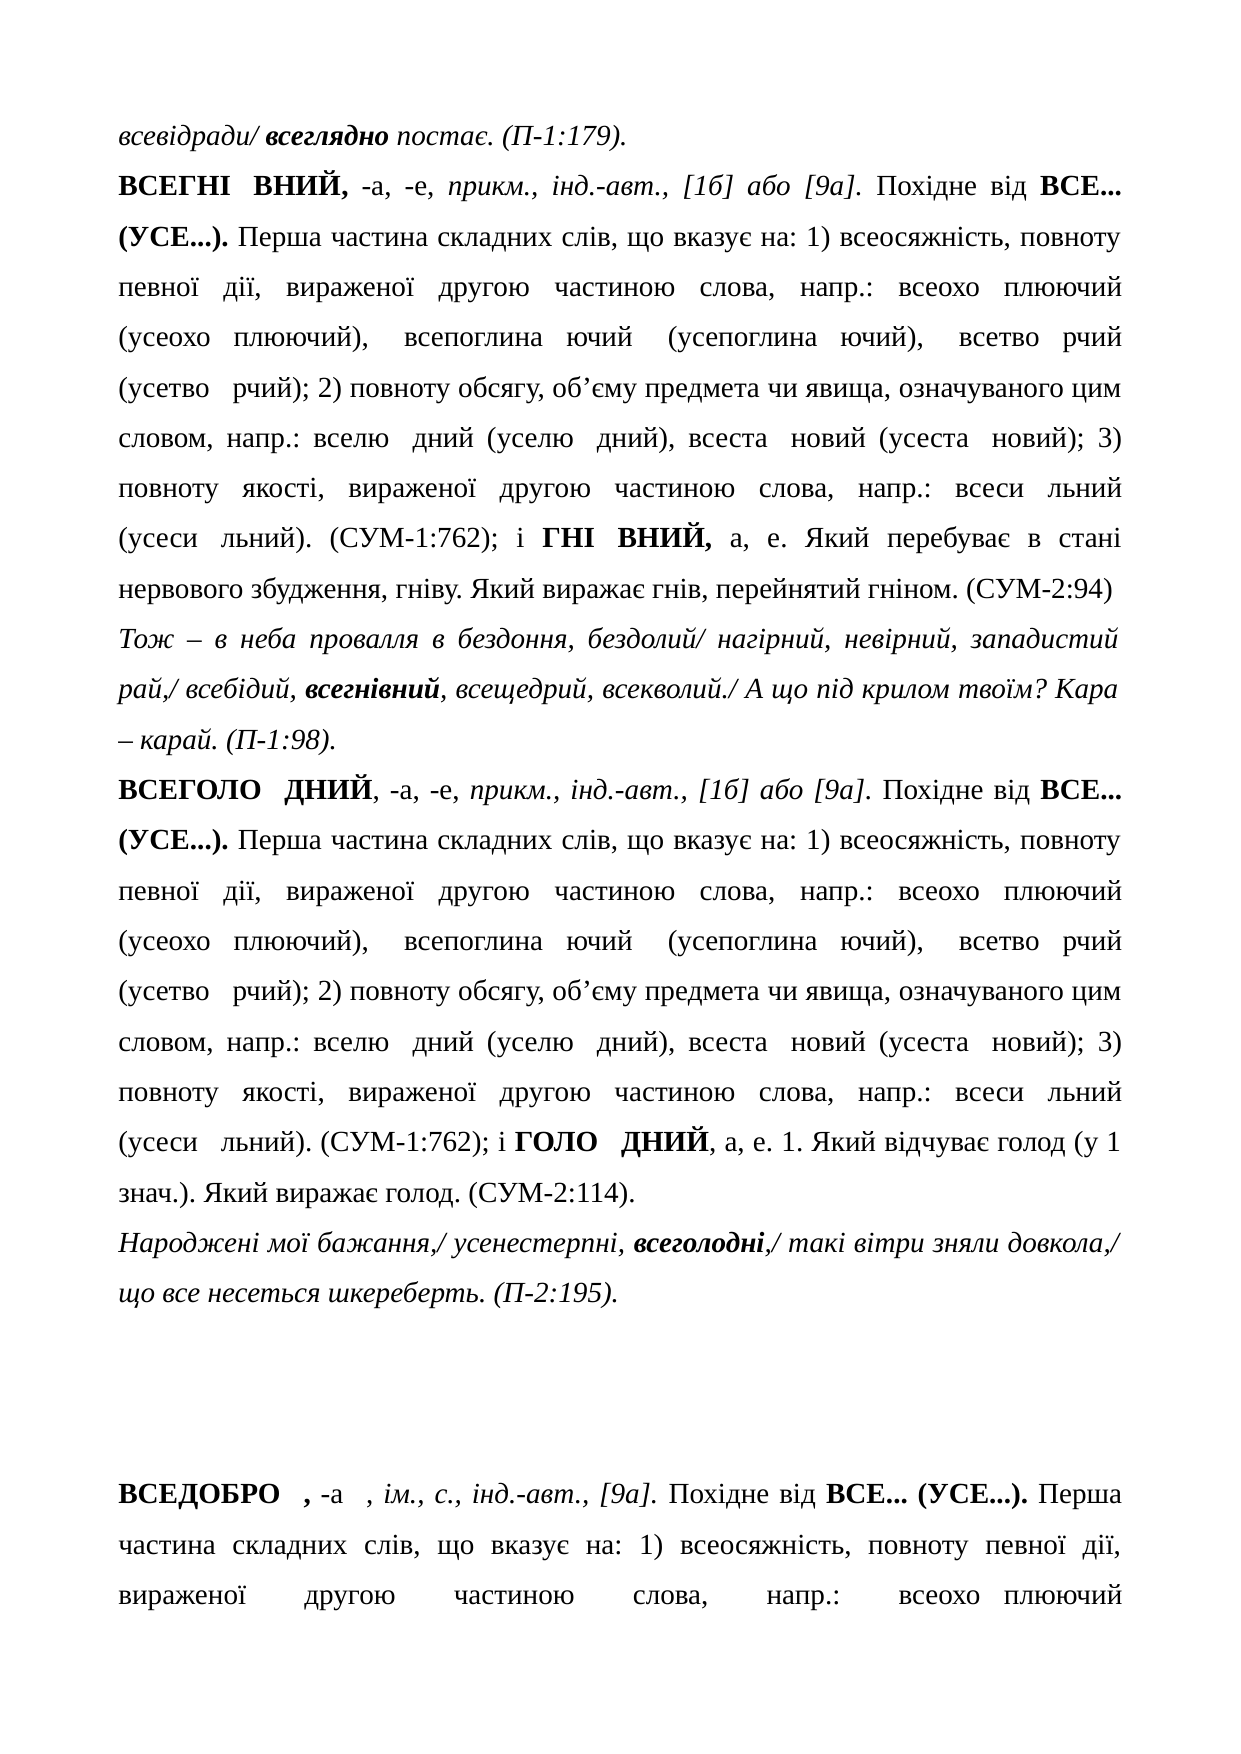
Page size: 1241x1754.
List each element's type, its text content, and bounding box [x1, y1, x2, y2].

text ВсеголОдний, -а, -е, прикм., інд.-авт., [1б] або [9а]. Похідне від ВСЕ... (УСЕ...). Перша частина складних слів, що вказує на: 1) всеосяжність, повноту певної дії, вираженої другою частиною слова, напр.: всеохоплюючий (усеохоплюючий), всепоглинаючий (усепоглинаючий), всетворчий (усетворчий); 2) повноту обсягу, об’єму предмета чи явища, означуваного цим словом, напр.: вселюдний (уселюдний), всестановий (усестановий); 3) повноту якості, вираженої другою частиною слова, напр.: всесильний (усесильний). (СУМ-1:762); і ГОЛОДНИЙ, а, е. 1. Який відчуває голод (у 1 знач.). Який виражає голод. (СУМ-2:114). [118, 772, 1122, 1208]
text Народжені мої бажання,/ усенестерпні, всеголодні,/ такі вітри зняли довкола,/ що все несеться шкереберть. (П-2:195). [118, 1225, 1122, 1309]
text ВсегнІвний, -а, -е, прикм., інд.-авт., [1б] або [9а]. Похідне від ВСЕ... (УСЕ...). Перша частина складних слів, що вказує на: 1) всеосяжність, повноту певної дії, вираженої другою частиною слова, напр.: всеохоплюючий (усеохоплюючий), всепоглинаючий (усепоглинаючий), всетворчий (усетворчий); 2) повноту обсягу, об’єму предмета чи явища, означуваного цим словом, напр.: вселюдний (уселюдний), всестановий (усестановий); 3) повноту якості, вираженої другою частиною слова, напр.: всесильний (усесильний). (СУМ-1:762); і ГНІВНИЙ, а, е. Який перебуває в стані нервового збудження, гніву. Який виражає гнів, перейнятий гніном. (СУМ-2:94) [118, 168, 1122, 604]
text всевідради/ всеглядно постає. (П-1:179). [118, 118, 1122, 152]
text ВседобрО, -а, ім., с., інд.-авт., [9а]. Похідне від ВСЕ... (УСЕ...). Перша частина складних слів, що вказує на: 1) всеосяжність, повноту певної дії, вираженої другою частиною слова, напр.: всеохоплюючий [118, 1477, 1122, 1611]
text Тож – в неба провалля в бездоння, бездолий/ нагірний, невірний, западистий рай,/ всебідий, всегнівний, всещедрий, всекволий./ А що під крилом твоїм? Кара – карай. (П-1:98). [118, 621, 1122, 755]
